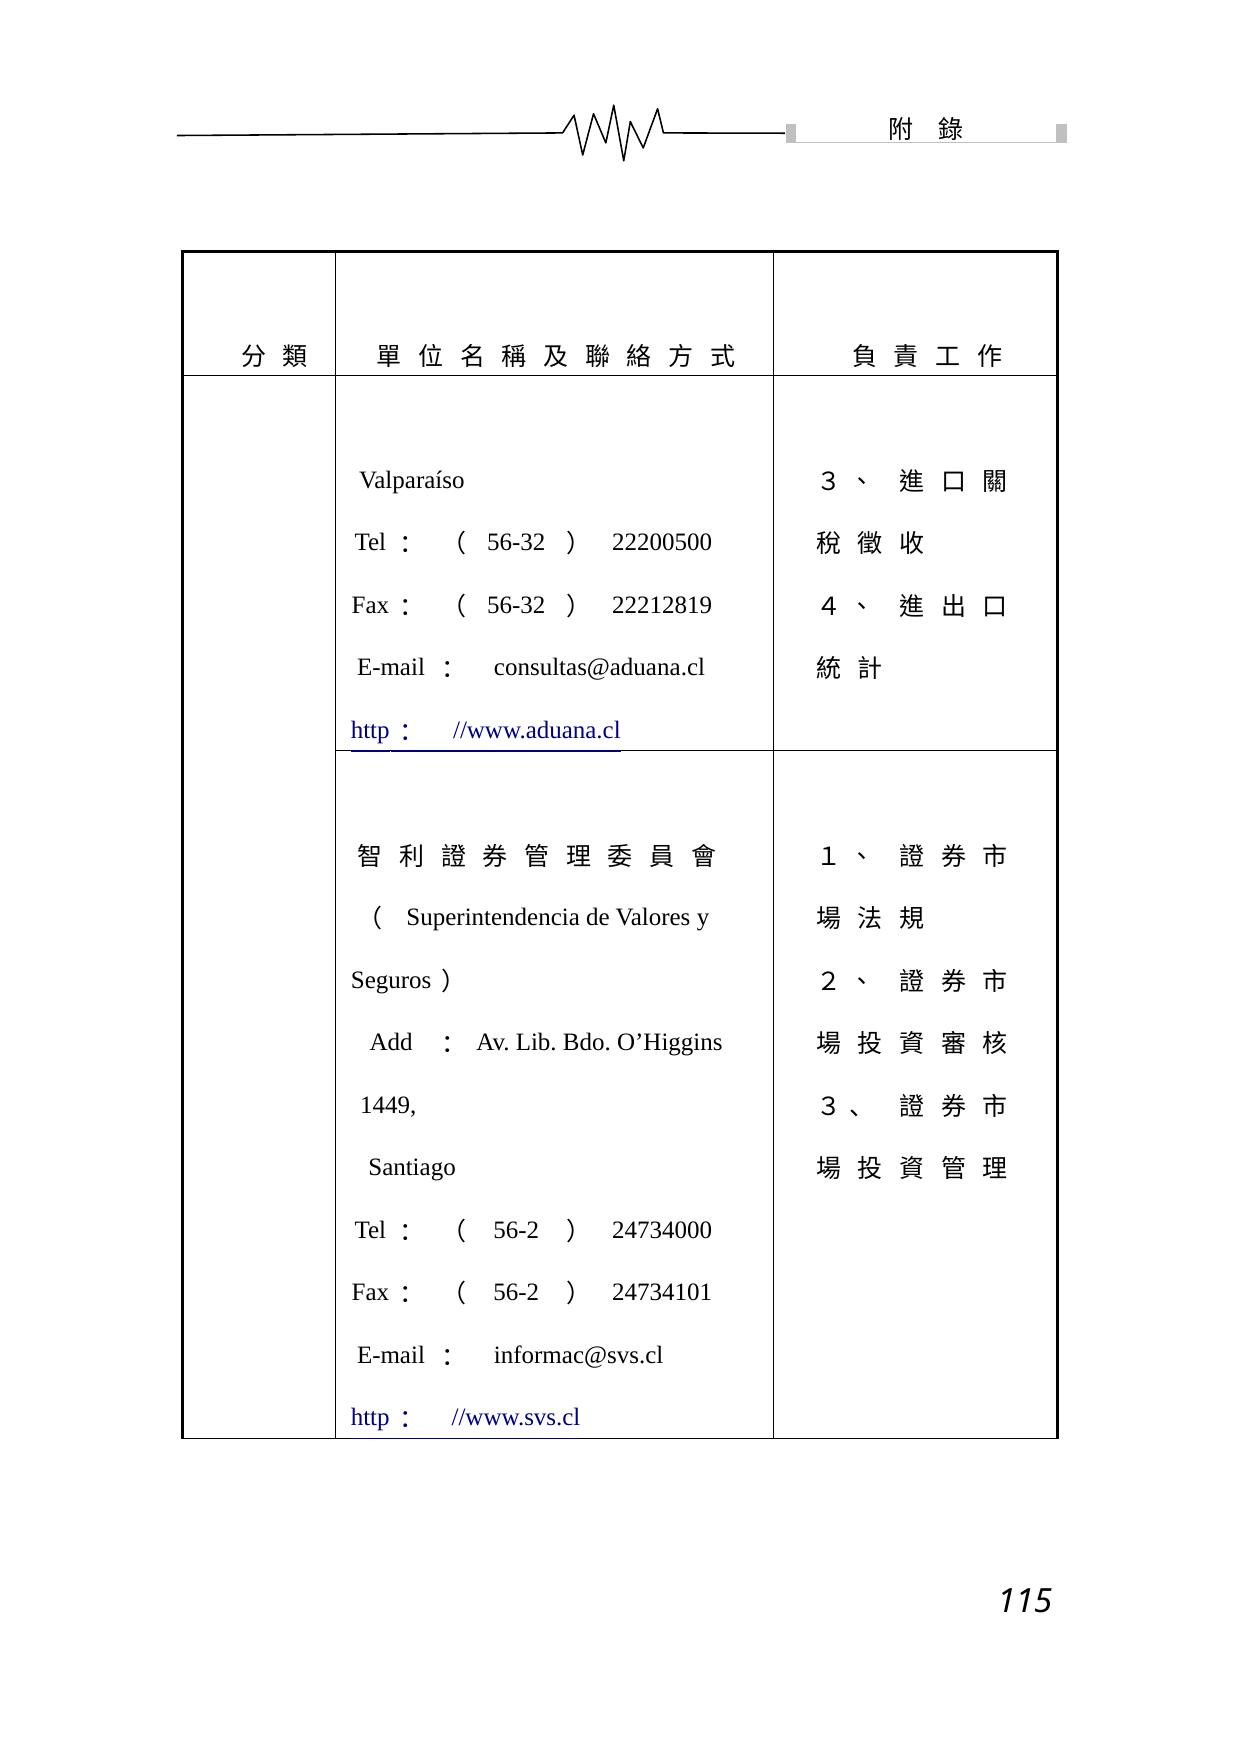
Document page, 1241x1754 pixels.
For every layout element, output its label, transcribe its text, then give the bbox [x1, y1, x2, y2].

table_header 分類 [184, 253, 335, 375]
table_header 單位名稱及聯絡方式 [336, 253, 773, 375]
table_cell Valparaíso Tel：（56-32）22200500 Fax：（56-32）22212819 E-mail：consultas@aduana.cl http：//www.aduana.cl [336, 376, 773, 750]
table_cell 智利證券管理委員會 （Superintendencia de Valores y Seguros） Add：Av. Lib. Bdo. O’Higgins 1449, Santiago Tel：（56-2）24734000 Fax：（56-2）24734101 E-mail：informac@svs.cl http：//www.svs.cl [336, 751, 773, 1438]
table_cell １、證券市場法規 ２、證券市場投資審核 ３、證券市場投資管理 [774, 751, 1056, 1438]
table_cell ３、進口關稅徵收 ４、進出口統計 [774, 376, 1056, 750]
table_header 負責工作 [774, 253, 1056, 375]
table_cell [184, 376, 335, 1438]
